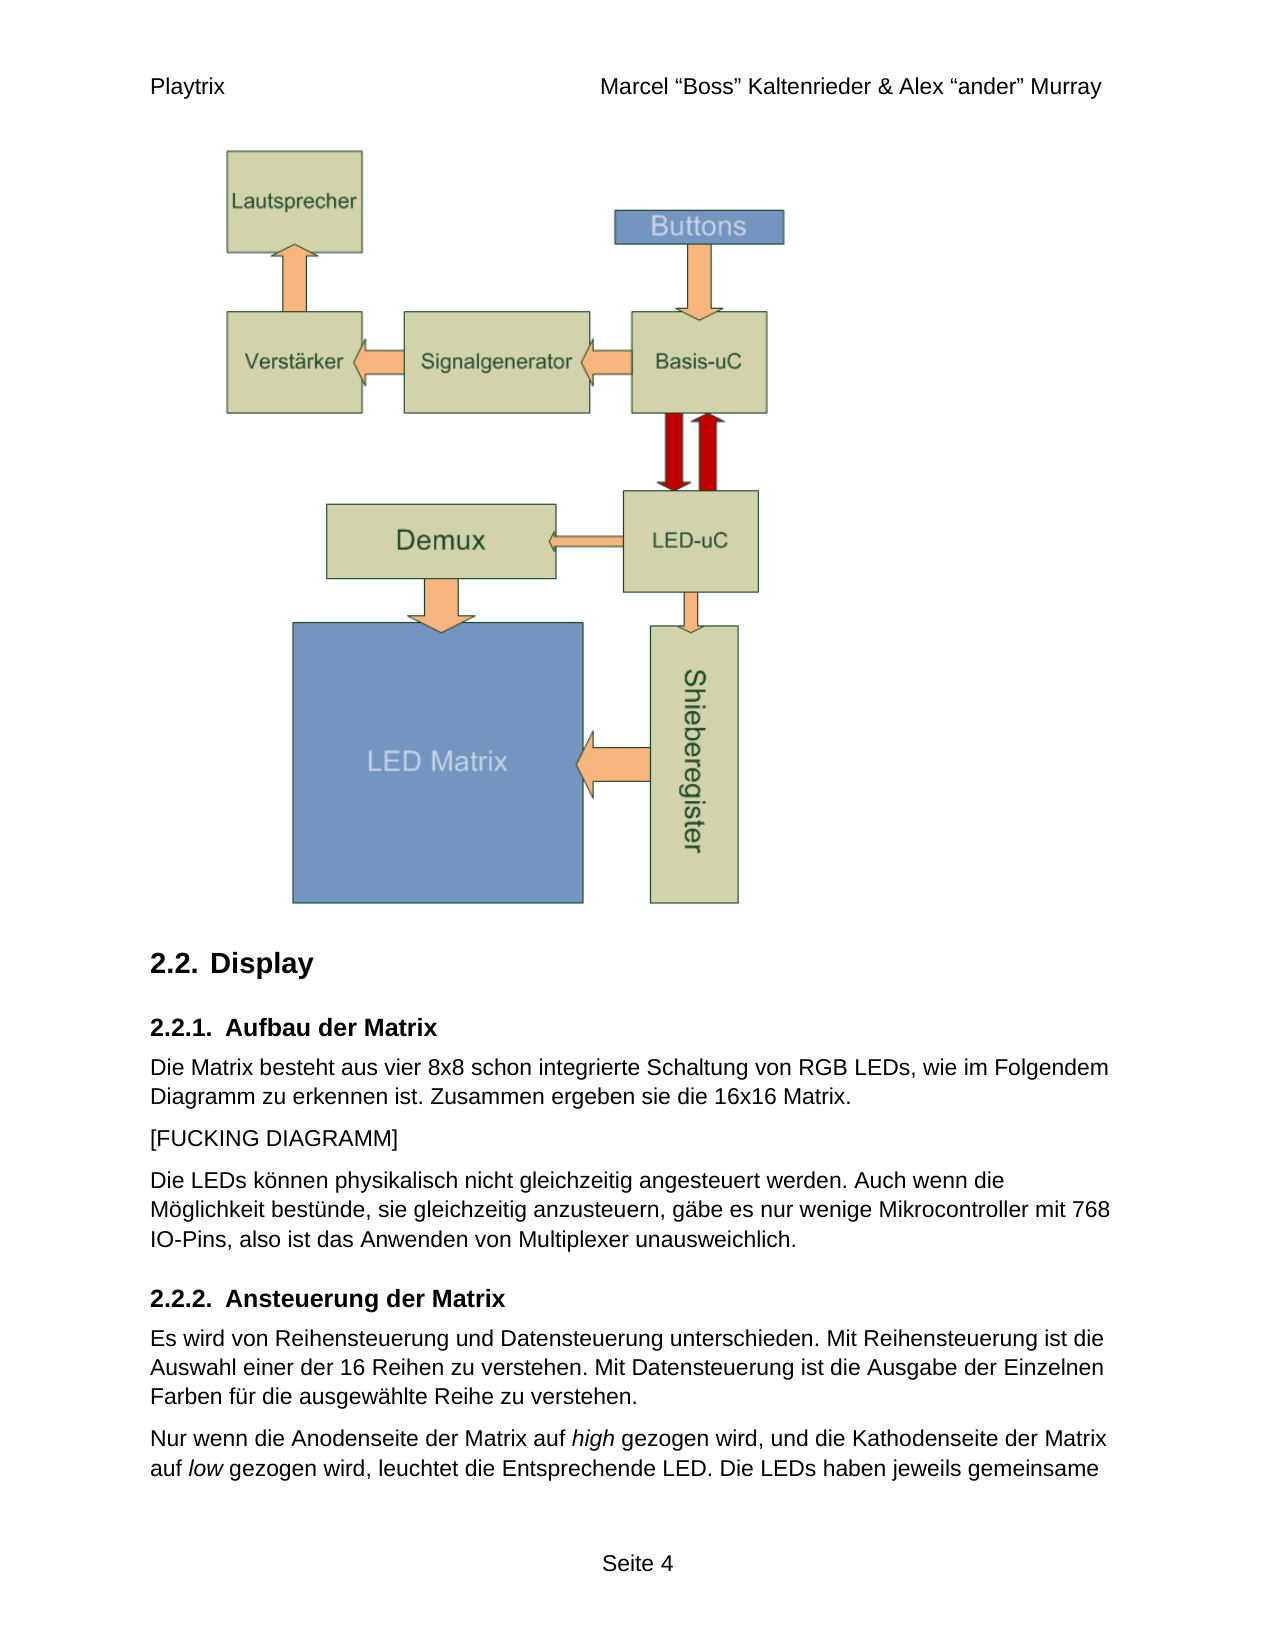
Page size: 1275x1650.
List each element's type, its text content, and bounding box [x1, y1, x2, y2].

picture [225, 150, 786, 907]
subtitle Ansteuerung der Matrix [150, 1285, 1125, 1313]
text Nur wenn die Anodenseite der Matrix auf high gezogen wird, und die Kathodenseite der Matrix auf low gezogen wird, leuchtet die Entsprechende LED. Die LEDs haben jeweils gemeinsame [150, 1426, 1125, 1481]
subtitle Aufbau der Matrix [150, 1014, 1125, 1042]
text Es wird von Reihensteuerung und Datensteuerung unterschieden. Mit Reihensteuerung ist die Auswahl einer der 16 Reihen zu verstehen. Mit Datensteuerung ist die Ausgabe der Einzelnen Farben für die ausgewählte Reihe zu verstehen. [150, 1325, 1125, 1410]
text Die Matrix besteht aus vier 8x8 schon integrierte Schaltung von RGB LEDs, wie im Folgendem Diagramm zu erkennen ist. Zusammen ergeben sie die 16x16 Matrix. [150, 1054, 1125, 1109]
subtitle Display [150, 947, 1125, 980]
text Die LEDs können physikalisch nicht gleichzeitig angesteuert werden. Auch wenn die Möglichkeit bestünde, sie gleichzeitig anzusteuern, gäbe es nur wenige Mikrocontroller mit 768 IO-Pins, also ist das Anwenden von Multiplexer unausweichlich. [150, 1168, 1125, 1252]
text [FUCKING DIAGRAMM] [150, 1126, 1125, 1151]
